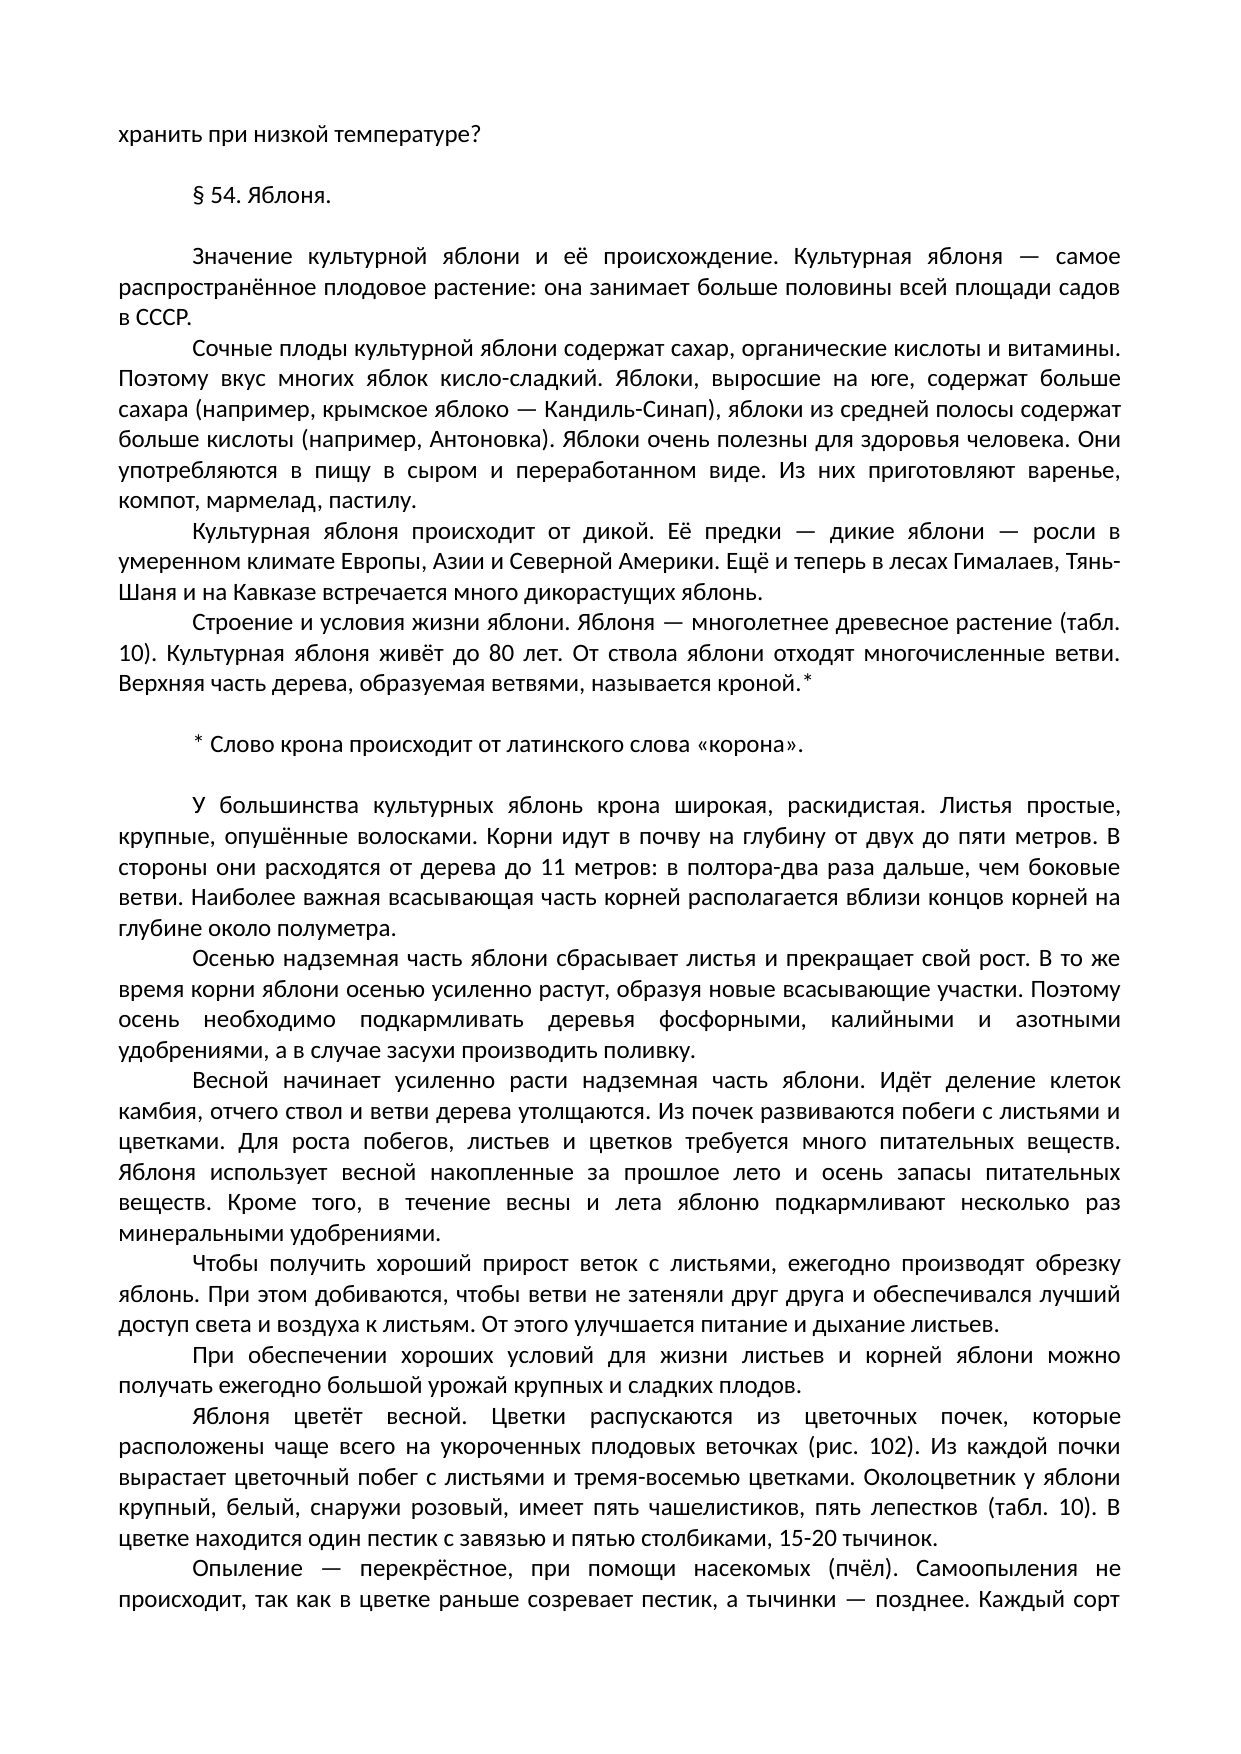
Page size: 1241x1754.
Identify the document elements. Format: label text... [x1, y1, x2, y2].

text Чтобы получить хороший прирост веток с листьями, ежегодно производят обрезку яблонь. При этом добиваются, чтобы ветви не затеняли друг друга и обеспечивался лучший доступ света и воздуха к листьям. От этого улучшается питание и дыхание листьев. [118, 1247, 1122, 1339]
text хранить при низкой температуре? [118, 118, 1122, 149]
text Культурная яблоня происходит от дикой. Её предки — дикие яблони — росли в умеренном климате Европы, Азии и Северной Америки. Ещё и теперь в лесах Гималаев, Тянь-Шаня и на Кавказе встречается много дикорастущих яблонь. [118, 515, 1122, 606]
text При обеспечении хороших условий для жизни листьев и корней яблони можно получать ежегодно большой урожай крупных и сладких плодов. [118, 1339, 1122, 1400]
text § 54. Яблоня. [118, 179, 1122, 210]
text Строение и условия жизни яблони. Яблоня — многолетнее древесное растение (табл. 10). Культурная яблоня живёт до 80 лет. От ствола яблони отходят многочисленные ветви. Верхняя часть дерева, образуемая ветвями, называется кроной.* [118, 606, 1122, 698]
text Опыление — перекрёстное, при помощи насекомых (пчёл). Самоопыления не происходит, так как в цветке раньше созревает пестик, а тычинки — позднее. Каждый сорт [118, 1553, 1122, 1614]
text * Слово крона происходит от латинского слова «корона». [118, 728, 1122, 759]
text У большинства культурных яблонь крона широкая, раскидистая. Листья простые, крупные, опушённые волосками. Корни идут в почву на глубину от двух до пяти метров. В стороны они расходятся от дерева до 11 метров: в полтора-два раза дальше, чем боковые ветви. Наиболее важная всасывающая часть корней располагается вблизи концов корней на глубине около полуметра. [118, 789, 1122, 942]
text Весной начинает усиленно расти надземная часть яблони. Идёт деление клеток камбия, отчего ствол и ветви дерева утолщаются. Из почек развиваются побеги с листьями и цветками. Для роста побегов, листьев и цветков требуется много питательных веществ. Яблоня использует весной накопленные за прошлое лето и осень запасы питательных веществ. Кроме того, в течение весны и лета яблоню подкармливают несколько раз минеральными удобрениями. [118, 1064, 1122, 1247]
text Значение культурной яблони и её происхождение. Культурная яблоня — самое распространённое плодовое растение: она занимает больше половины всей площади садов в СССР. [118, 240, 1122, 332]
text Осенью надземная часть яблони сбрасывает листья и прекращает свой рост. В то же время корни яблони осенью усиленно растут, образуя новые всасывающие участки. Поэтому осень необходимо подкармливать деревья фосфорными, калийными и азотными удобрениями, а в случае засухи производить поливку. [118, 942, 1122, 1064]
text Сочные плоды культурной яблони содержат сахар, органические кислоты и витамины. Поэтому вкус многих яблок кисло-сладкий. Яблоки, выросшие на юге, содержат больше сахара (например, крымское яблоко — Кандиль-Синап), яблоки из средней полосы содержат больше кислоты (например, Антоновка). Яблоки очень полезны для здоровья человека. Они употребляются в пищу в сыром и переработанном виде. Из них приготовляют варенье, компот, мармелад, пастилу. [118, 332, 1122, 515]
text Яблоня цветёт весной. Цветки распускаются из цветочных почек, которые расположены чаще всего на укороченных плодовых веточках (рис. 102). Из каждой почки вырастает цветочный побег с листьями и тремя-восемью цветками. Околоцветник у яблони крупный, белый, снаружи розовый, имеет пять чашелистиков, пять лепестков (табл. 10). В цветке находится один пестик с завязью и пятью столбиками, 15-20 тычинок. [118, 1400, 1122, 1553]
